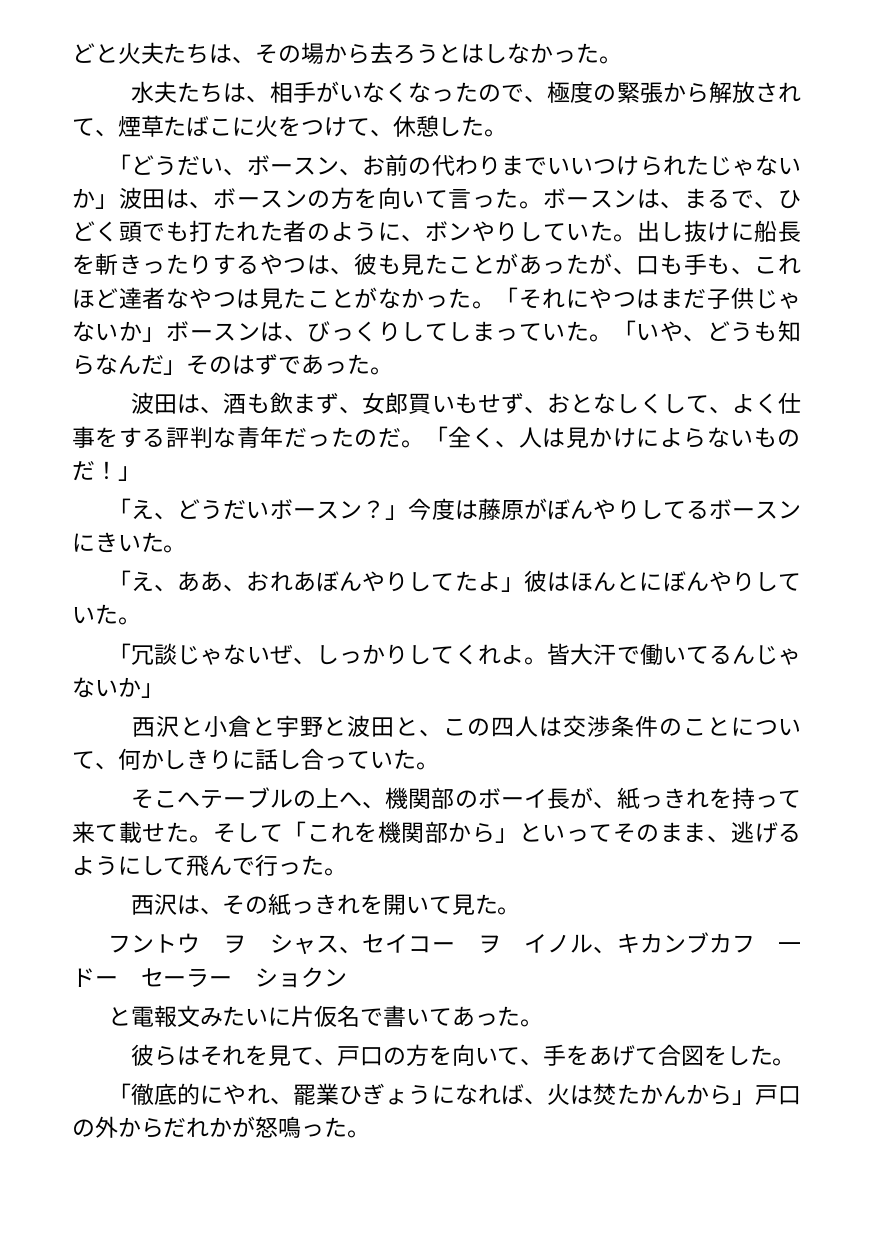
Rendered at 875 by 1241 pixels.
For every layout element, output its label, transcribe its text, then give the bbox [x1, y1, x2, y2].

text 彼らはそれを見て、戸口の方を向いて、手をあげて合図をした。 [72, 1038, 802, 1071]
text 「え、ああ、おれあぼんやりしてたよ」彼はほんとにぼんやりしていた。 [72, 564, 802, 631]
text 「冗談じゃないぜ、しっかりしてくれよ。皆大汗で働いてるんじゃないか」 [72, 637, 802, 703]
text 「徹底的にやれ、罷業ひぎょうになれば、火は焚たかんから」戸口の外からだれかが怒鳴った。 [72, 1077, 802, 1143]
text 西沢と小倉と宇野と波田と、この四人は交渉条件のことについて、何かしきりに話し合っていた。 [72, 709, 802, 775]
text と電報文みたいに片仮名で書いてあった。 [72, 998, 802, 1032]
text どと火夫たちは、その場から去ろうとはしなかった。 [72, 36, 802, 69]
text そこへテーブルの上へ、機関部のボーイ長が、紙っきれを持って来て載せた。そして「これを機関部から」といってそのまま、逃げるようにして飛んで行った。 [72, 781, 802, 881]
text 波田は、酒も飲まず、女郎買いもせず、おとなしくして、よく仕事をする評判な青年だったのだ。「全く、人は見かけによらないものだ！」 [72, 386, 802, 486]
text 「どうだい、ボースン、お前の代わりまでいいつけられたじゃないか」波田は、ボースンの方を向いて言った。ボースンは、まるで、ひどく頭でも打たれた者のように、ボンやりしていた。出し抜けに船長を斬きったりするやつは、彼も見たことがあったが、口も手も、これほど達者なやつは見たことがなかった。「それにやつはまだ子供じゃないか」ボースンは、びっくりしてしまっていた。「いや、どうも知らなんだ」そのはずであった。 [72, 148, 802, 380]
text 水夫たちは、相手がいなくなったので、極度の緊張から解放されて、煙草たばこに火をつけて、休憩した。 [72, 75, 802, 142]
text フントウ ヲ シャス、セイコー ヲ イノル、キカンブカフ 一ドー セーラー ショクン [72, 926, 802, 993]
text 西沢は、その紙っきれを開いて見た。 [72, 887, 802, 920]
text 「え、どうだいボースン？」今度は藤原がぼんやりしてるボースンにきいた。 [72, 492, 802, 558]
